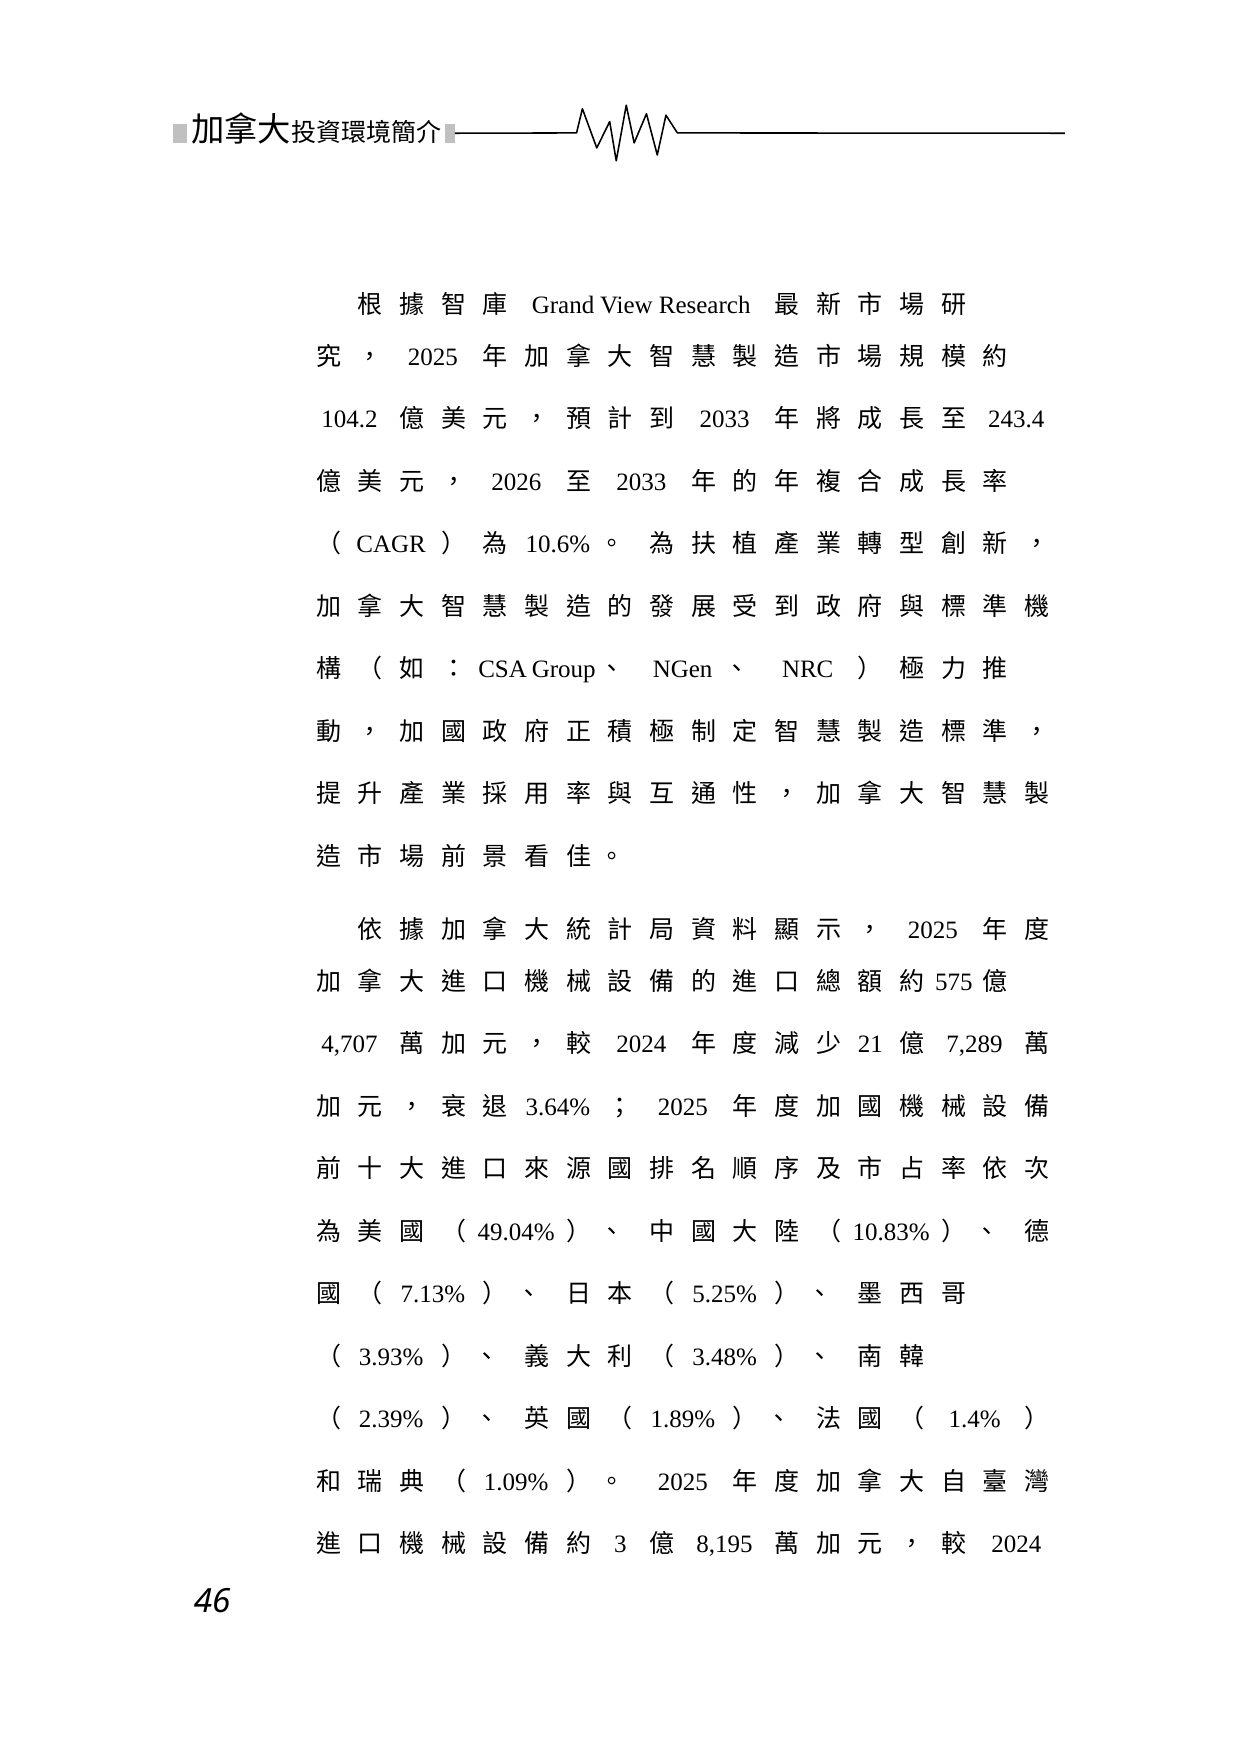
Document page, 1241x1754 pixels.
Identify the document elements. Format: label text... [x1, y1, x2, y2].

text 依據加拿大統計局資料顯示，2025年度加拿大進口機械設備的進口總額約575億4,707萬加元，較2024年度減少21億7,289萬加元，衰退3.64%；2025年度加國機械設備前十大進口來源國排名順序及市占率依次為美國（49.04%）、中國大陸（10.83%）、德國（7.13%）、日本（5.25%）、墨西哥（3.93%）、義大利（3.48%）、南韓（2.39%）、英國（1.89%）、法國（1.4%）和瑞典（1.09%）。2025年度加拿大自臺灣進口機械設備約3億8,195萬加元，較2024 [281, 875, 1058, 1563]
text 根據智庫Grand View Research最新市場研究，2025年加拿大智慧製造市場規模約104.2億美元，預計到2033年將成長至243.4億美元，2026至2033年的年複合成長率（CAGR）為10.6%。為扶植產業轉型創新，加拿大智慧製造的發展受到政府與標準機構（如：CSA Group、NGen、NRC）極力推動，加國政府正積極制定智慧製造標準，提升產業採用率與互通性，加拿大智慧製造市場前景看佳。 [281, 250, 1058, 875]
